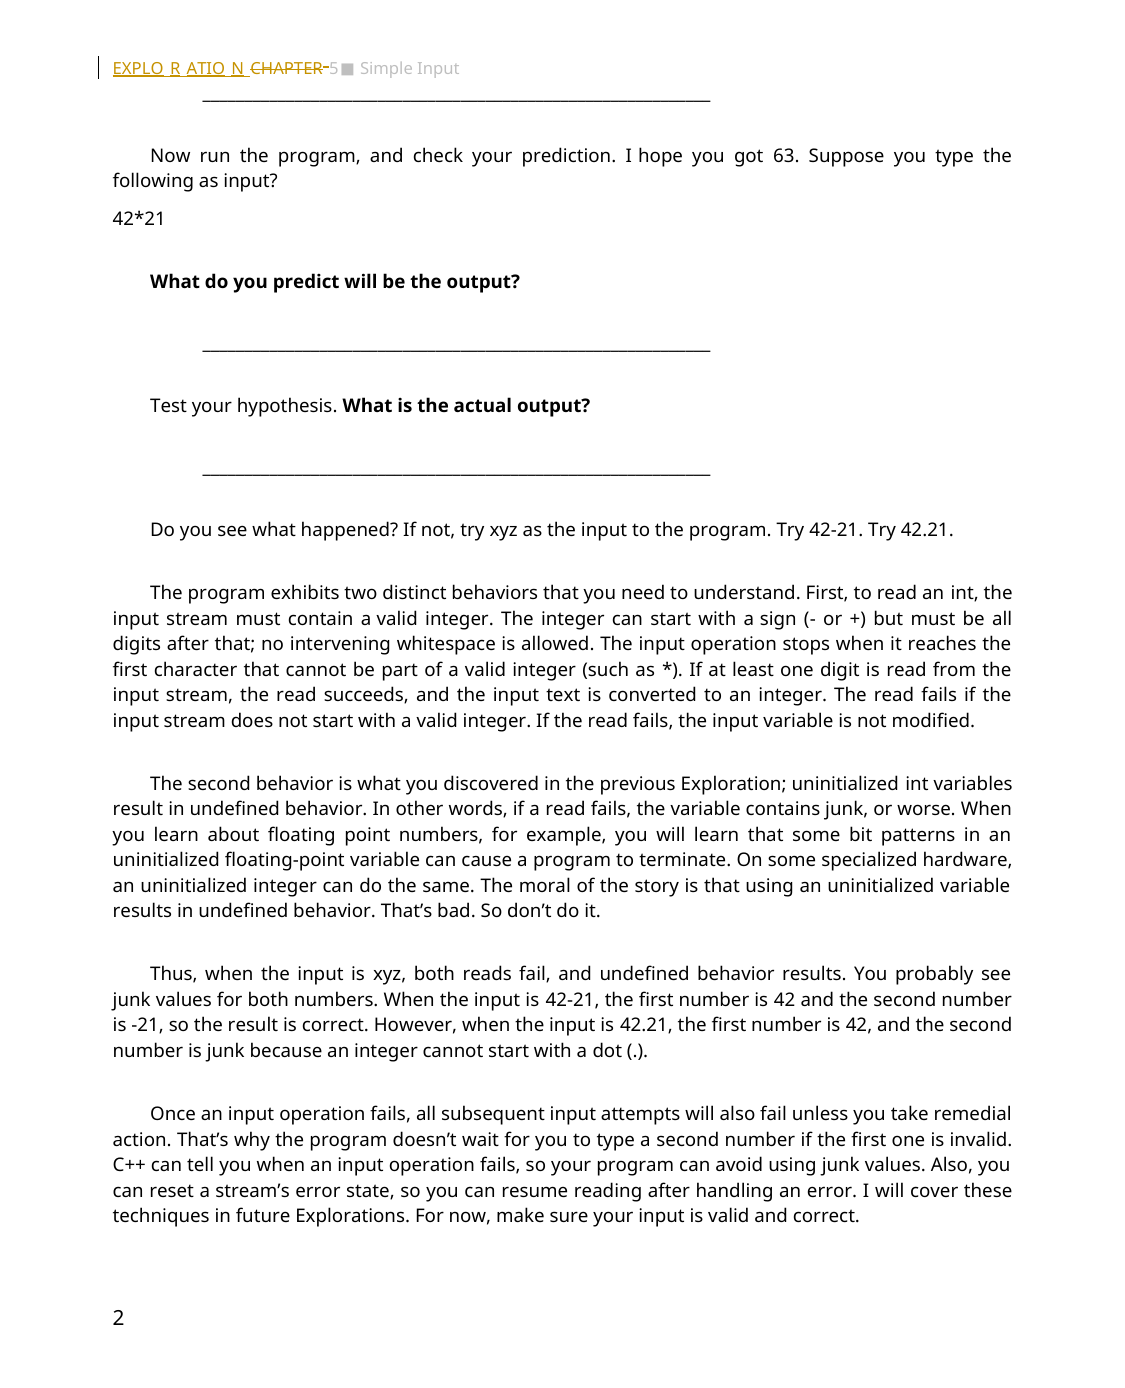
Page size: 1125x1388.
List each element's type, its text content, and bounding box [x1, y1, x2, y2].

text The program exhibits two distinct behaviors that you need to understand. First, to read an int, the input stream must contain a valid integer. The integer can start with a sign (- or +) but must be all digits after that; no intervening whitespace is allowed. The input operation stops when it reaches the first character that cannot be part of a valid integer (such as *). If at least one digit is read from the input stream, the read succeeds, and the input text is converted to an integer. The read fails if the input stream does not start with a valid integer. If the read fails, the input variable is not modified. [112, 579, 1012, 733]
text What do you predict will be the output? [112, 268, 1012, 294]
text Test your hypothesis. What is the actual output? [112, 392, 1012, 418]
text The second behavior is what you discovered in the previous Exploration; uninitialized int variables result in undefined behavior. In other words, if a read fails, the variable contains junk, or worse. When you learn about floating point numbers, for example, you will learn that some bit patterns in an uninitialized floating-point variable can cause a program to terminate. On some specialized hardware, an uninitialized integer can do the same. The moral of the story is that using an uninitialized variable results in undefined behavior. That’s bad. So don’t do it. [112, 770, 1012, 923]
text Thus, when the input is xyz, both reads fail, and undefined behavior results. You probably see junk values for both numbers. When the input is 42-21, the first number is 42 and the second number is -21, so the result is correct. However, when the input is 42.21, the first number is 42, and the second number is junk because an integer cannot start with a dot (.). [112, 961, 1012, 1063]
list _____________________________________________________________ [202, 79, 1012, 104]
text 42*21 [112, 206, 1012, 231]
text Once an input operation fails, all subsequent input attempts will also fail unless you take remedial action. That’s why the program doesn’t wait for you to type a second number if the first one is invalid. C++ can tell you when an input operation fails, so your program can avoid using junk values. Also, you can reset a stream’s error state, so you can resume reading after handling an error. I will cover these techniques in future Explorations. For now, make sure your input is valid and correct. [112, 1100, 1012, 1228]
text Do you see what happened? If not, try xyz as the input to the program. Try 42-21. Try 42.21. [112, 516, 1012, 542]
list _____________________________________________________________ [202, 329, 1012, 355]
text Now run the program, and check your prediction. I hope you got 63. Suppose you type the following as input? [112, 142, 1012, 193]
list _____________________________________________________________ [202, 453, 1012, 479]
